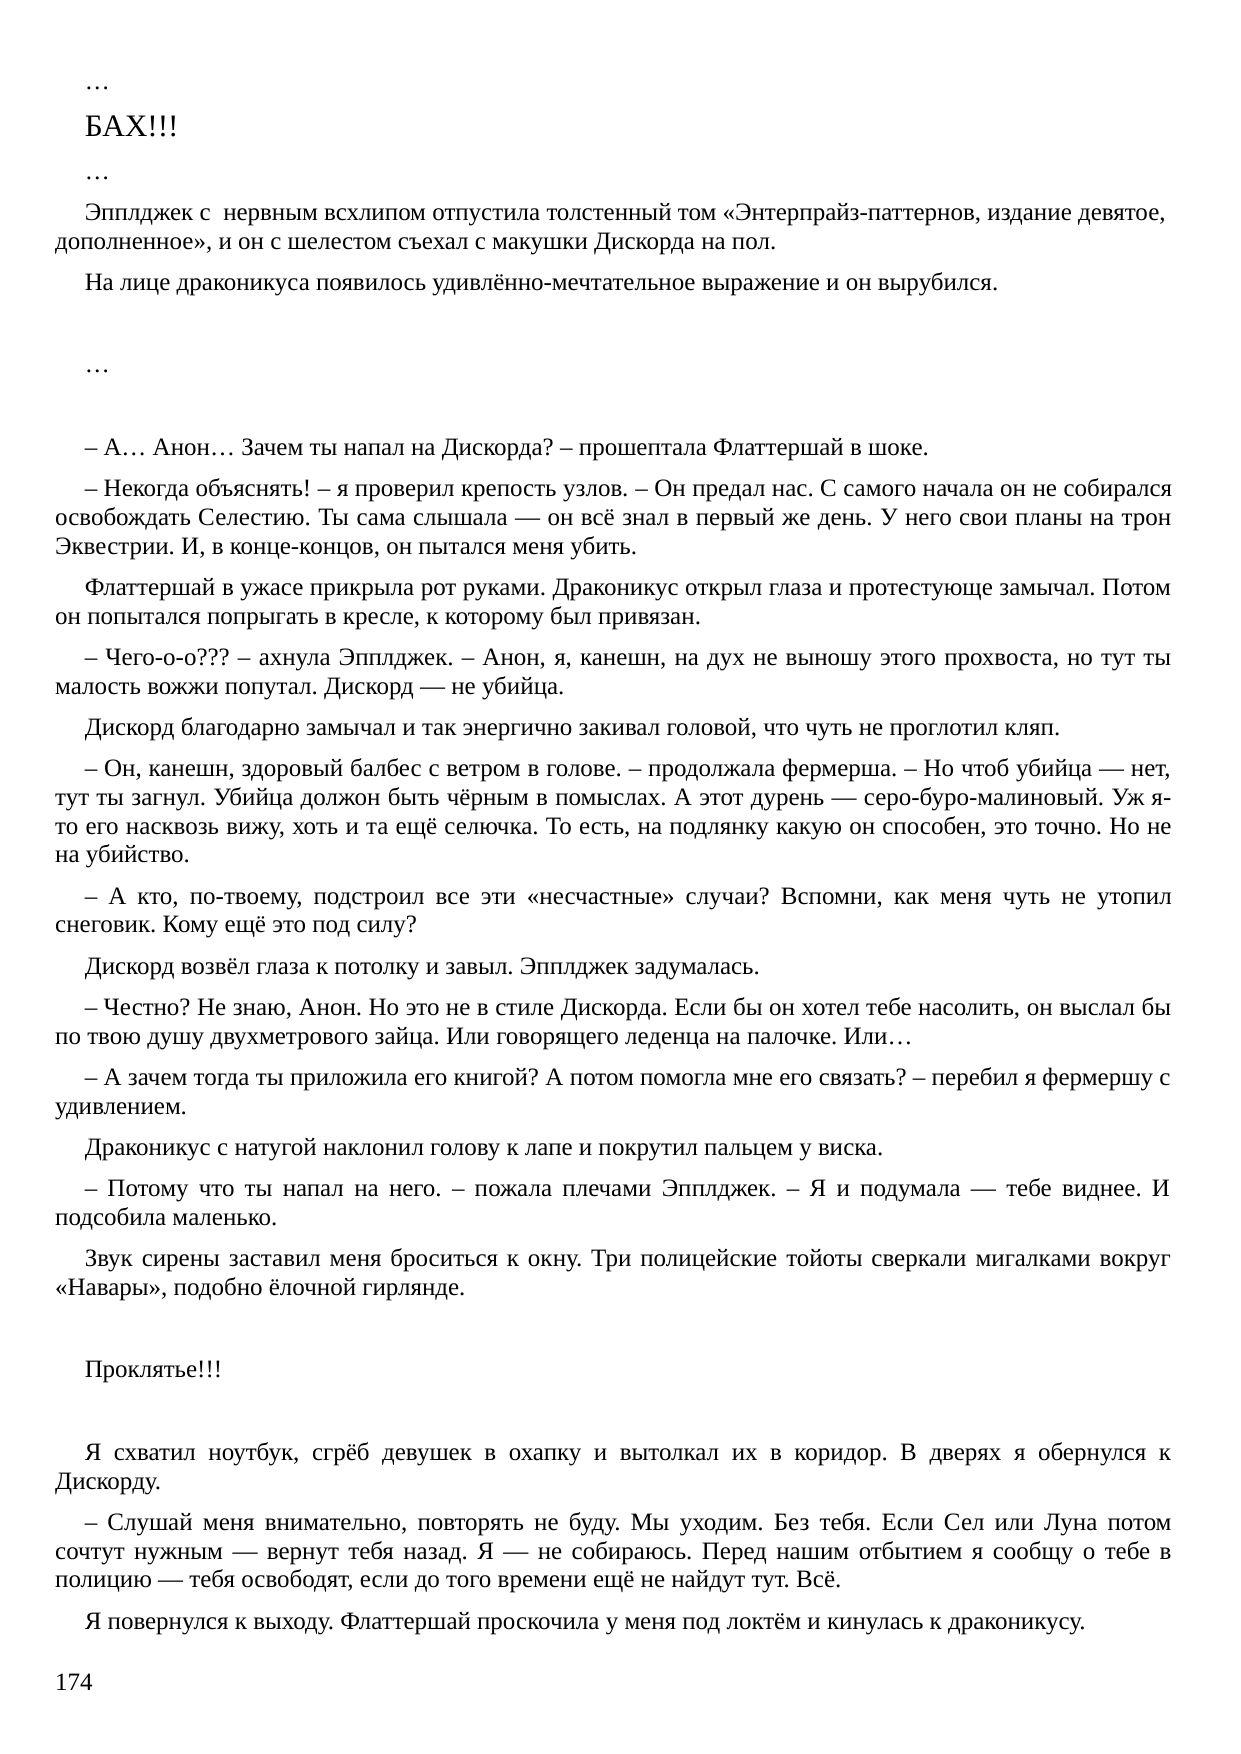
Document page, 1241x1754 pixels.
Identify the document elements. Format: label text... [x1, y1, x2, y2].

text – Некогда объяснять! – я проверил крепость узлов. – Он предал нас. С самого начала он не собирался освобождать Селестию. Ты сама слышала — он всё знал в первый же день. У него свои планы на трон Эквестрии. И, в конце-концов, он пытался меня убить. [55, 473, 1173, 559]
text – Честно? Не знаю, Анон. Но это не в стиле Дискорда. Если бы он хотел тебе насолить, он выслал бы по твою душу двухметрового зайца. Или говорящего леденца на палочке. Или… [55, 992, 1173, 1049]
text – Он, канешн, здоровый балбес с ветром в голове. – продолжала фермерша. – Но чтоб убийца — нет, тут ты загнул. Убийца должон быть чёрным в помыслах. А этот дурень — серо-буро-малиновый. Уж я-то его насквозь вижу, хоть и та ещё селючка. То есть, на подлянку какую он способен, это точно. Но не на убийство. [55, 753, 1173, 868]
text – А… Анон… Зачем ты напал на Дискорда? – прошептала Флаттершай в шоке. [55, 432, 1173, 461]
text – Потому что ты напал на него. – пожала плечами Эпплджек. – Я и подумала — тебе виднее. И подсобила маленько. [55, 1173, 1173, 1231]
text На лице драконикуса появилось удивлённо-мечтательное выражение и он вырубился. [55, 267, 1173, 296]
text – А зачем тогда ты приложила его книгой? А потом помогла мне его связать? – перебил я фермершу с удивлением. [55, 1062, 1173, 1119]
text … [55, 349, 1173, 378]
text Эпплджек с нервным всхлипом отпустила толстенный том «Энтерпрайз-паттернов, издание девятое, дополненное», и он с шелестом съехал с макушки Дискорда на пол. [55, 197, 1173, 254]
text Драконикус с натугой наклонил голову к лапе и покрутил пальцем у виска. [55, 1132, 1173, 1161]
text – Чего-о-о??? – ахнула Эпплджек. – Анон, я, канешн, на дух не выношу этого прохвоста, но тут ты малость вожжи попутал. Дискорд — не убийца. [55, 642, 1173, 699]
text Я схватил ноутбук, сгрёб девушек в охапку и вытолкал их в коридор. В дверях я обернулся к Дискорду. [55, 1437, 1173, 1494]
text Звук сирены заставил меня броситься к окну. Три полицейские тойоты сверкали мигалками вокруг «Навары», подобно ёлочной гирлянде. [55, 1243, 1173, 1301]
text Дискорд возвёл глаза к потолку и завыл. Эпплджек задумалась. [55, 951, 1173, 979]
text Флаттершай в ужасе прикрыла рот руками. Драконикус открыл глаза и протестующе замычал. Потом он попытался попрыгать в кресле, к которому был привязан. [55, 572, 1173, 629]
text – Слушай меня внимательно, повторять не буду. Мы уходим. Без тебя. Если Сел или Луна потом сочтут нужным — вернут тебя назад. Я — не собираюсь. Перед нашим отбытием я сообщу о тебе в полицию — тебя освободят, если до того времени ещё не найдут тут. Всё. [55, 1507, 1173, 1593]
text Проклятье!!! [55, 1354, 1173, 1383]
text БАХ!!! [55, 107, 1173, 143]
text … [55, 66, 1173, 95]
text Дискорд благодарно замычал и так энергично закивал головой, что чуть не проглотил кляп. [55, 712, 1173, 741]
text Я повернулся к выходу. Флаттершай проскочила у меня под локтём и кинулась к драконикусу. [55, 1606, 1173, 1634]
text … [55, 156, 1173, 184]
text – А кто, по-твоему, подстроил все эти «несчастные» случаи? Вспомни, как меня чуть не утопил снеговик. Кому ещё это под силу? [55, 881, 1173, 938]
